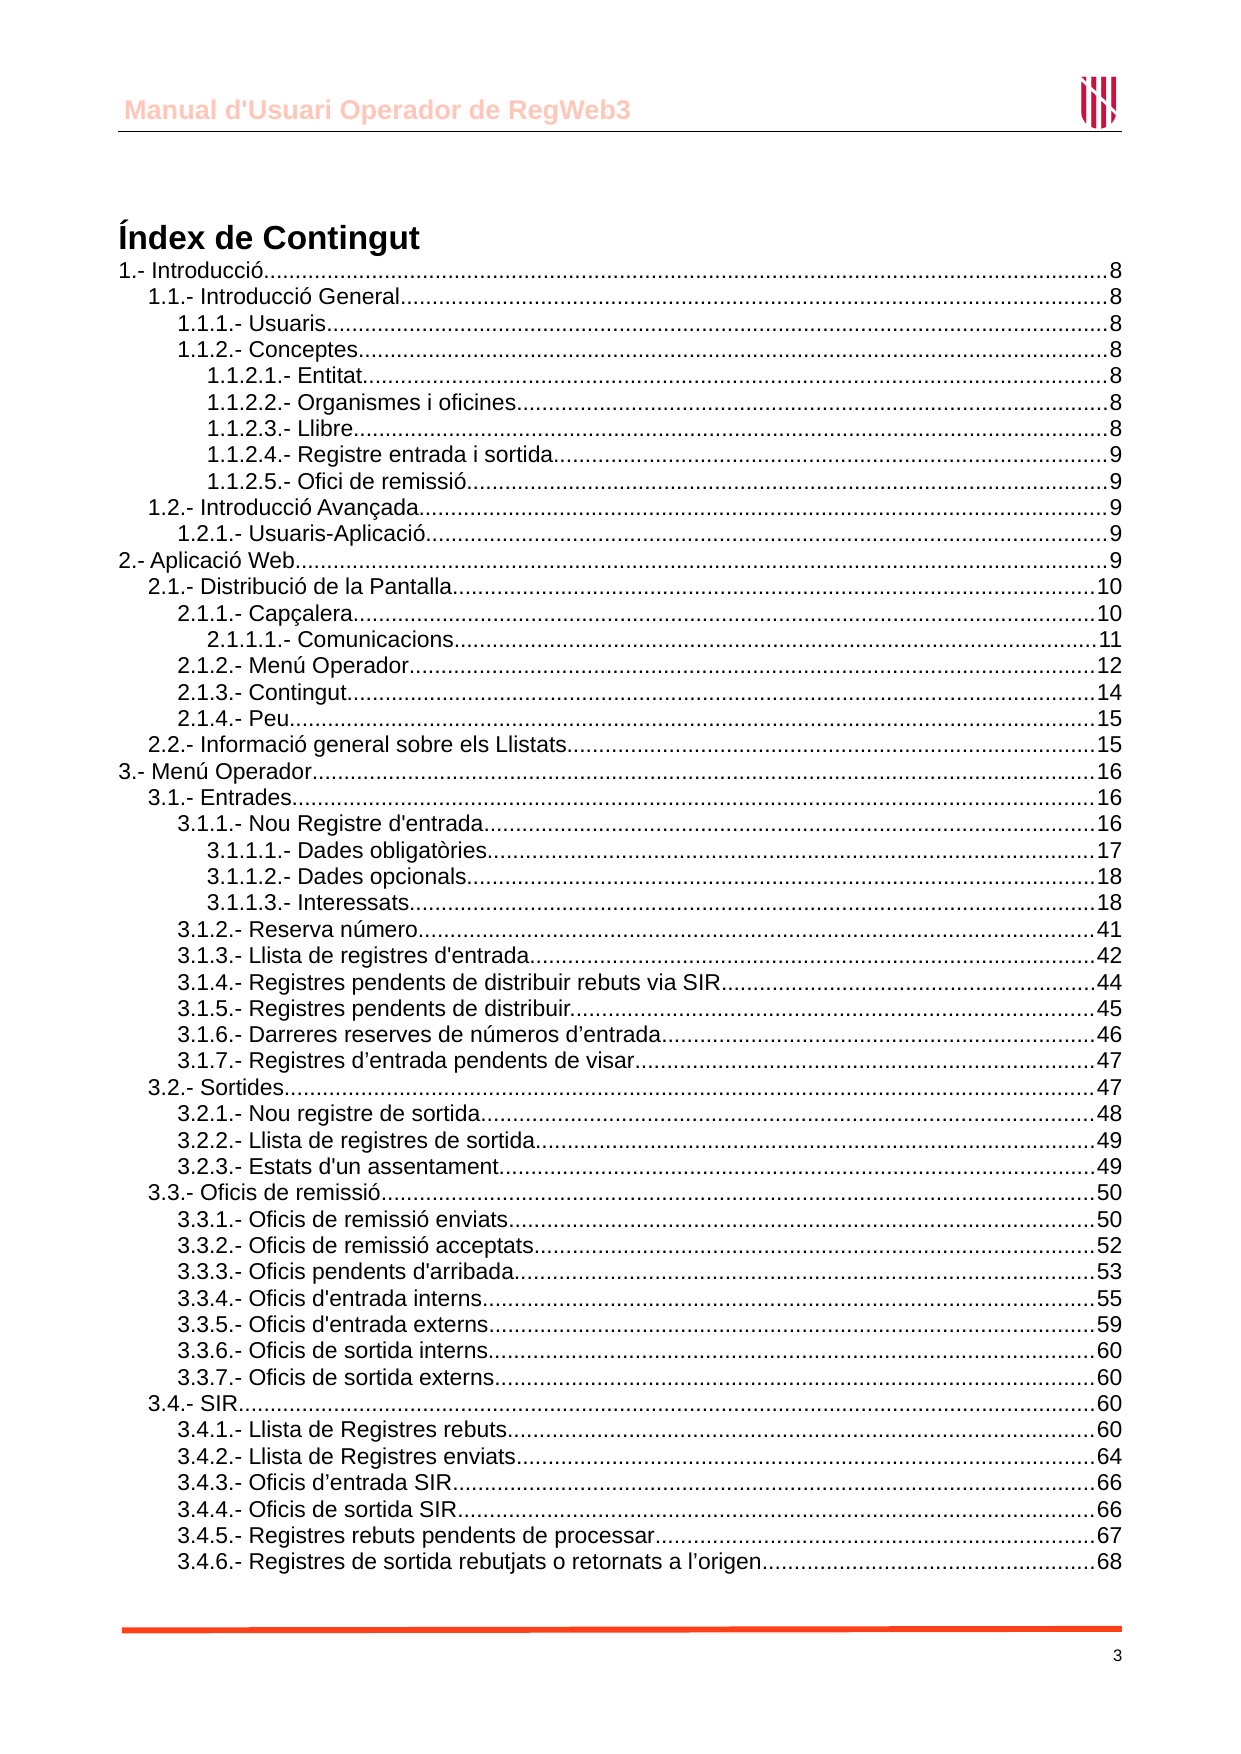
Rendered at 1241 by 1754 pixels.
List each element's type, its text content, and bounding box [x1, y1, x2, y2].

text 3.1.1.- Nou Registre d'entrada 16 [177, 810, 1122, 837]
text 3.1.4.- Registres pendents de distribuir rebuts via SIR 44 [177, 968, 1122, 995]
text 3.3.2.- Oficis de remissió acceptats 52 [177, 1232, 1122, 1258]
text 3.4.5.- Registres rebuts pendents de processar 67 [177, 1522, 1122, 1548]
text 2.1.3.- Contingut 14 [177, 678, 1122, 705]
text 1.1.2.1.- Entitat 8 [207, 362, 1122, 389]
text 3.3.1.- Oficis de remissió enviats 50 [177, 1206, 1122, 1232]
text 3.2.1.- Nou registre de sortida 48 [177, 1100, 1122, 1127]
text 3.4.4.- Oficis de sortida SIR 66 [177, 1496, 1122, 1522]
text 3.2.2.- Llista de registres de sortida 49 [177, 1127, 1122, 1153]
text 3.1.1.1.- Dades obligatòries 17 [207, 837, 1122, 863]
text 3.1.- Entrades 16 [148, 784, 1122, 810]
text 2.1.1.- Capçalera 10 [177, 599, 1122, 626]
text 3.3.3.- Oficis pendents d'arribada 53 [177, 1258, 1122, 1285]
text 2.1.- Distribució de la Pantalla 10 [148, 573, 1122, 599]
text 3.1.2.- Reserva número 41 [177, 916, 1122, 942]
text 3.3.7.- Oficis de sortida externs 60 [177, 1364, 1122, 1390]
text 3.3.4.- Oficis d'entrada interns 55 [177, 1285, 1122, 1311]
text 3.4.2.- Llista de Registres enviats 64 [177, 1443, 1122, 1469]
text 2.1.1.1.- Comunicacions 11 [207, 626, 1122, 652]
text 1.2.- Introducció Avançada 9 [148, 494, 1122, 520]
text 1.1.2.3.- Llibre 8 [207, 415, 1122, 441]
text 2.1.4.- Peu 15 [177, 705, 1122, 731]
text 3.- Menú Operador 16 [118, 758, 1122, 784]
text 1.1.2.5.- Ofici de remissió 9 [207, 468, 1122, 494]
text 1.1.2.- Conceptes 8 [177, 336, 1122, 362]
text 3.4.3.- Oficis d’entrada SIR 66 [177, 1469, 1122, 1496]
text 1.1.1.- Usuaris 8 [177, 309, 1122, 336]
text 3.4.1.- Llista de Registres rebuts 60 [177, 1416, 1122, 1443]
text 2.1.2.- Menú Operador 12 [177, 652, 1122, 678]
text 3.1.1.2.- Dades opcionals 18 [207, 863, 1122, 889]
text 3.1.1.3.- Interessats 18 [207, 889, 1122, 916]
subtitle Índex de Contingut [118, 218, 1122, 257]
text 3.1.3.- Llista de registres d'entrada 42 [177, 942, 1122, 968]
text 3.3.- Oficis de remissió 50 [148, 1179, 1122, 1206]
text 3.1.5.- Registres pendents de distribuir. 45 [177, 995, 1122, 1021]
text 3.4.6.- Registres de sortida rebutjats o retornats a l’origen 68 [177, 1548, 1122, 1574]
text 1.1.- Introducció General 8 [148, 283, 1122, 309]
text 1.1.2.4.- Registre entrada i sortida 9 [207, 441, 1122, 468]
text 3.4.- SIR 60 [148, 1390, 1122, 1416]
text 1.2.1.- Usuaris-Aplicació 9 [177, 520, 1122, 547]
text 3.1.6.- Darreres reserves de números d’entrada 46 [177, 1021, 1122, 1047]
text 3.2.- Sortides 47 [148, 1074, 1122, 1100]
text 1.- Introducció 8 [118, 257, 1122, 283]
text 3.3.5.- Oficis d'entrada externs 59 [177, 1311, 1122, 1337]
picture [1078, 74, 1119, 130]
text 3.2.3.- Estats d'un assentament. 49 [177, 1153, 1122, 1179]
text 2.- Aplicació Web 9 [118, 547, 1122, 573]
text 2.2.- Informació general sobre els Llistats 15 [148, 731, 1122, 758]
text 3.1.7.- Registres d’entrada pendents de visar 47 [177, 1047, 1122, 1074]
text 3.3.6.- Oficis de sortida interns 60 [177, 1337, 1122, 1364]
text 1.1.2.2.- Organismes i oficines 8 [207, 389, 1122, 415]
